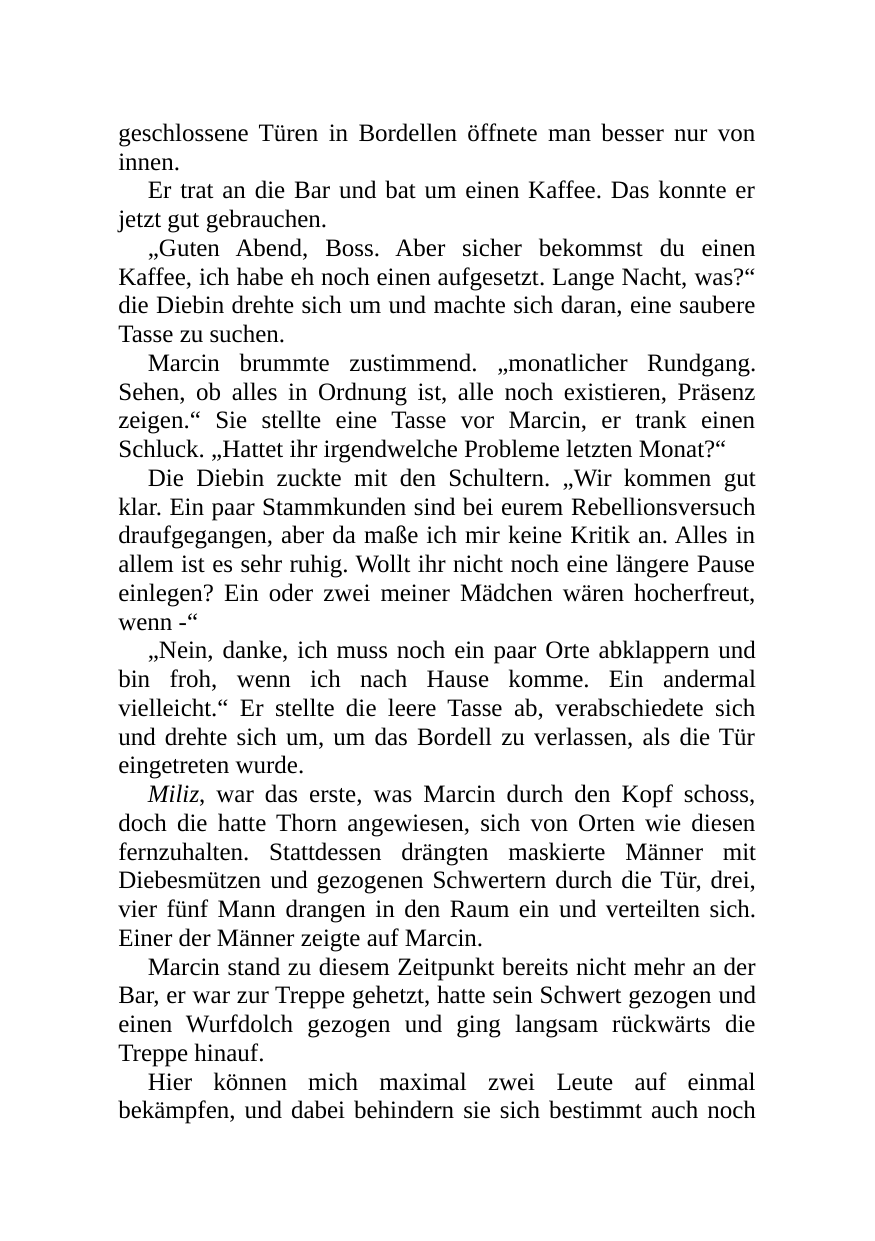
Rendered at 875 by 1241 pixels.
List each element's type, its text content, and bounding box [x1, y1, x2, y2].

text Die Diebin zuckte mit den Schultern. „Wir kommen gut klar. Ein paar Stammkunden sind bei eurem Rebellionsversuch draufgegangen, aber da maße ich mir keine Kritik an. Alles in allem ist es sehr ruhig. Wollt ihr nicht noch eine längere Pause einlegen? Ein oder zwei meiner Mädchen wären hocherfreut, wenn -“ [118, 463, 756, 636]
text geschlossene Türen in Bordellen öffnete man besser nur von innen. [118, 118, 756, 176]
text „Nein, danke, ich muss noch ein paar Orte abklappern und bin froh, wenn ich nach Hause komme. Ein andermal vielleicht.“ Er stellte die leere Tasse ab, verabschiedete sich und drehte sich um, um das Bordell zu verlassen, als die Tür eingetreten wurde. [118, 636, 756, 779]
text Miliz, war das erste, was Marcin durch den Kopf schoss, doch die hatte Thorn angewiesen, sich von Orten wie diesen fernzuhalten. Stattdessen drängten maskierte Männer mit Diebesmützen und gezogenen Schwertern durch die Tür, drei, vier fünf Mann drangen in den Raum ein und verteilten sich. Einer der Männer zeigte auf Marcin. [118, 779, 756, 952]
text Marcin stand zu diesem Zeitpunkt bereits nicht mehr an der Bar, er war zur Treppe gehetzt, hatte sein Schwert gezogen und einen Wurfdolch gezogen und ging langsam rückwärts die Treppe hinauf. [118, 952, 756, 1067]
text „Guten Abend, Boss. Aber sicher bekommst du einen Kaffee, ich habe eh noch einen aufgesetzt. Lange Nacht, was?“ die Diebin drehte sich um und machte sich daran, eine saubere Tasse zu suchen. [118, 233, 756, 348]
text Hier können mich maximal zwei Leute auf einmal bekämpfen, und dabei behindern sie sich bestimmt auch noch [118, 1067, 756, 1124]
text Marcin brummte zustimmend. „monatlicher Rundgang. Sehen, ob alles in Ordnung ist, alle noch existieren, Präsenz zeigen.“ Sie stellte eine Tasse vor Marcin, er trank einen Schluck. „Hattet ihr irgendwelche Probleme letzten Monat?“ [118, 348, 756, 463]
text Er trat an die Bar und bat um einen Kaffee. Das konnte er jetzt gut gebrauchen. [118, 176, 756, 233]
